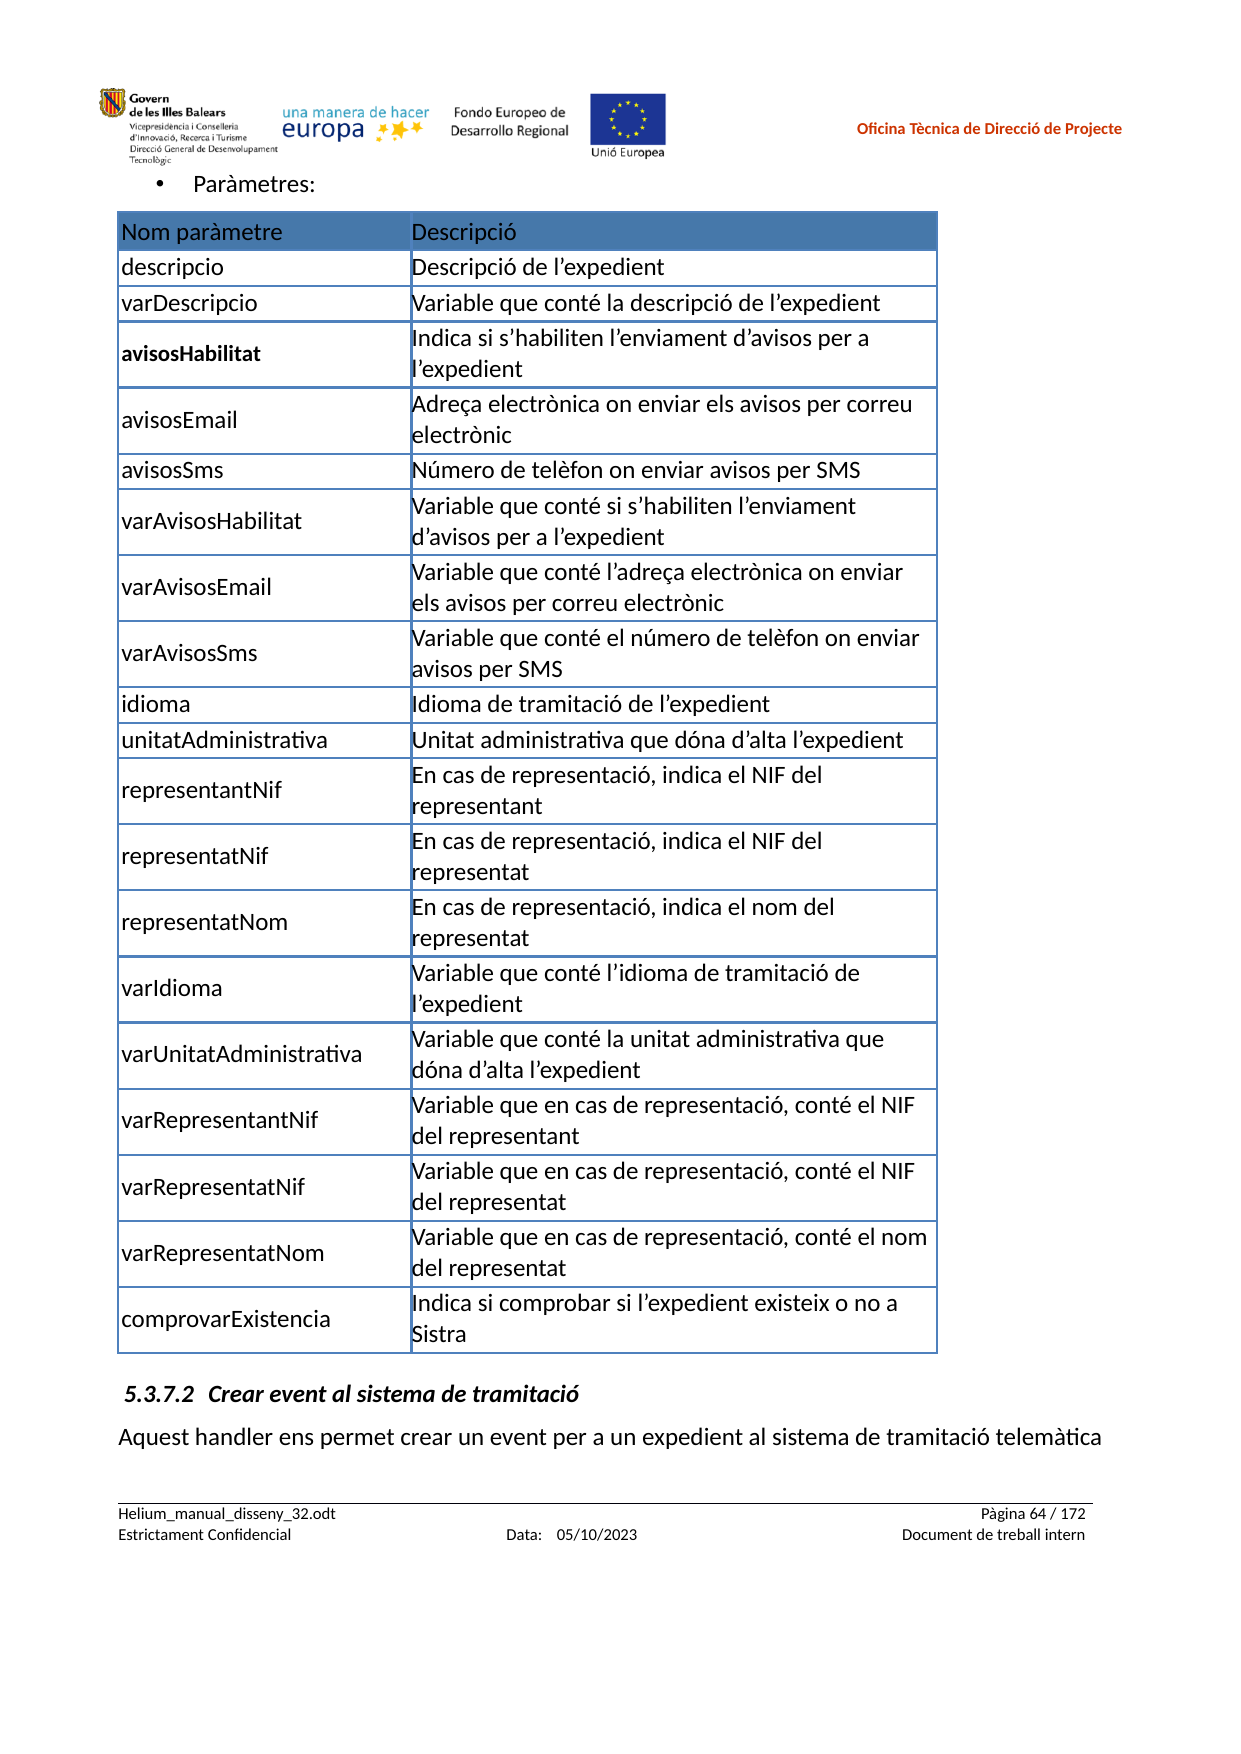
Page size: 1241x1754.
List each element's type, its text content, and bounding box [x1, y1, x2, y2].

table_cell Variable que en cas de representació, conté el NIF del representant [413, 1090, 936, 1153]
table_cell varRepresentatNif [119, 1156, 410, 1219]
table_cell representatNom [119, 891, 410, 955]
table_cell comprovarExistencia [119, 1288, 410, 1352]
table_cell Variable que conté la descripció de l’expedient [413, 287, 936, 320]
table_cell descripcio [119, 251, 410, 285]
table_cell Descripció de l’expedient [413, 251, 936, 285]
table_cell Variable que conté la unitat administrativa que dóna d’alta l’expedient [413, 1024, 936, 1087]
table_cell unitatAdministrativa [119, 724, 410, 757]
table_cell varDescripcio [119, 287, 410, 320]
table_cell Variable que conté l’idioma de tramitació de l’expedient [413, 958, 936, 1021]
table_cell Variable que en cas de representació, conté el NIF del representat [413, 1156, 936, 1219]
table_cell avisosSms [119, 455, 410, 488]
table_cell representatNif [119, 825, 410, 889]
table_cell Adreça electrònica on enviar els avisos per correu electrònic [413, 389, 936, 452]
subtitle Crear event al sistema de tramitació [118, 1379, 1122, 1409]
table_cell varRepresentantNif [119, 1090, 410, 1153]
table_cell varAvisosEmail [119, 556, 410, 620]
table_header Descripció [413, 213, 936, 249]
table_cell varAvisosHabilitat [119, 490, 410, 554]
table_cell Indica si comprobar si l’expedient existeix o no a Sistra [413, 1288, 936, 1352]
table_cell varRepresentatNom [119, 1222, 410, 1286]
table_cell Variable que conté el número de telèfon on enviar avisos per SMS [413, 622, 936, 686]
list Paràmetres: [156, 168, 1122, 198]
table_cell idioma [119, 688, 410, 722]
table_cell Variable que conté si s’habiliten l’enviament d’avisos per a l’expedient [413, 490, 936, 554]
table_cell varUnitatAdministrativa [119, 1024, 410, 1087]
table_cell varAvisosSms [119, 622, 410, 686]
table_cell varIdioma [119, 958, 410, 1021]
table_cell Variable que conté l’adreça electrònica on enviar els avisos per correu electrònic [413, 556, 936, 620]
table_cell avisosEmail [119, 389, 410, 452]
table_cell representantNif [119, 759, 410, 823]
table_cell Número de telèfon on enviar avisos per SMS [413, 455, 936, 488]
table_cell En cas de representació, indica el NIF del representat [413, 825, 936, 889]
table_cell En cas de representació, indica el NIF del representant [413, 759, 936, 823]
table_cell En cas de representació, indica el nom del representat [413, 891, 936, 955]
table_cell avisosHabilitat [119, 323, 410, 386]
table_cell Idioma de tramitació de l’expedient [413, 688, 936, 722]
picture [99, 87, 668, 166]
table_cell Variable que en cas de representació, conté el nom del representat [413, 1222, 936, 1286]
table_header Nom paràmetre [119, 213, 410, 249]
text Aquest handler ens permet crear un event per a un expedient al sistema de tramitació telemàtica [118, 1421, 1122, 1452]
table_cell Indica si s’habiliten l’enviament d’avisos per a l’expedient [413, 323, 936, 386]
table_cell Unitat administrativa que dóna d’alta l’expedient [413, 724, 936, 757]
